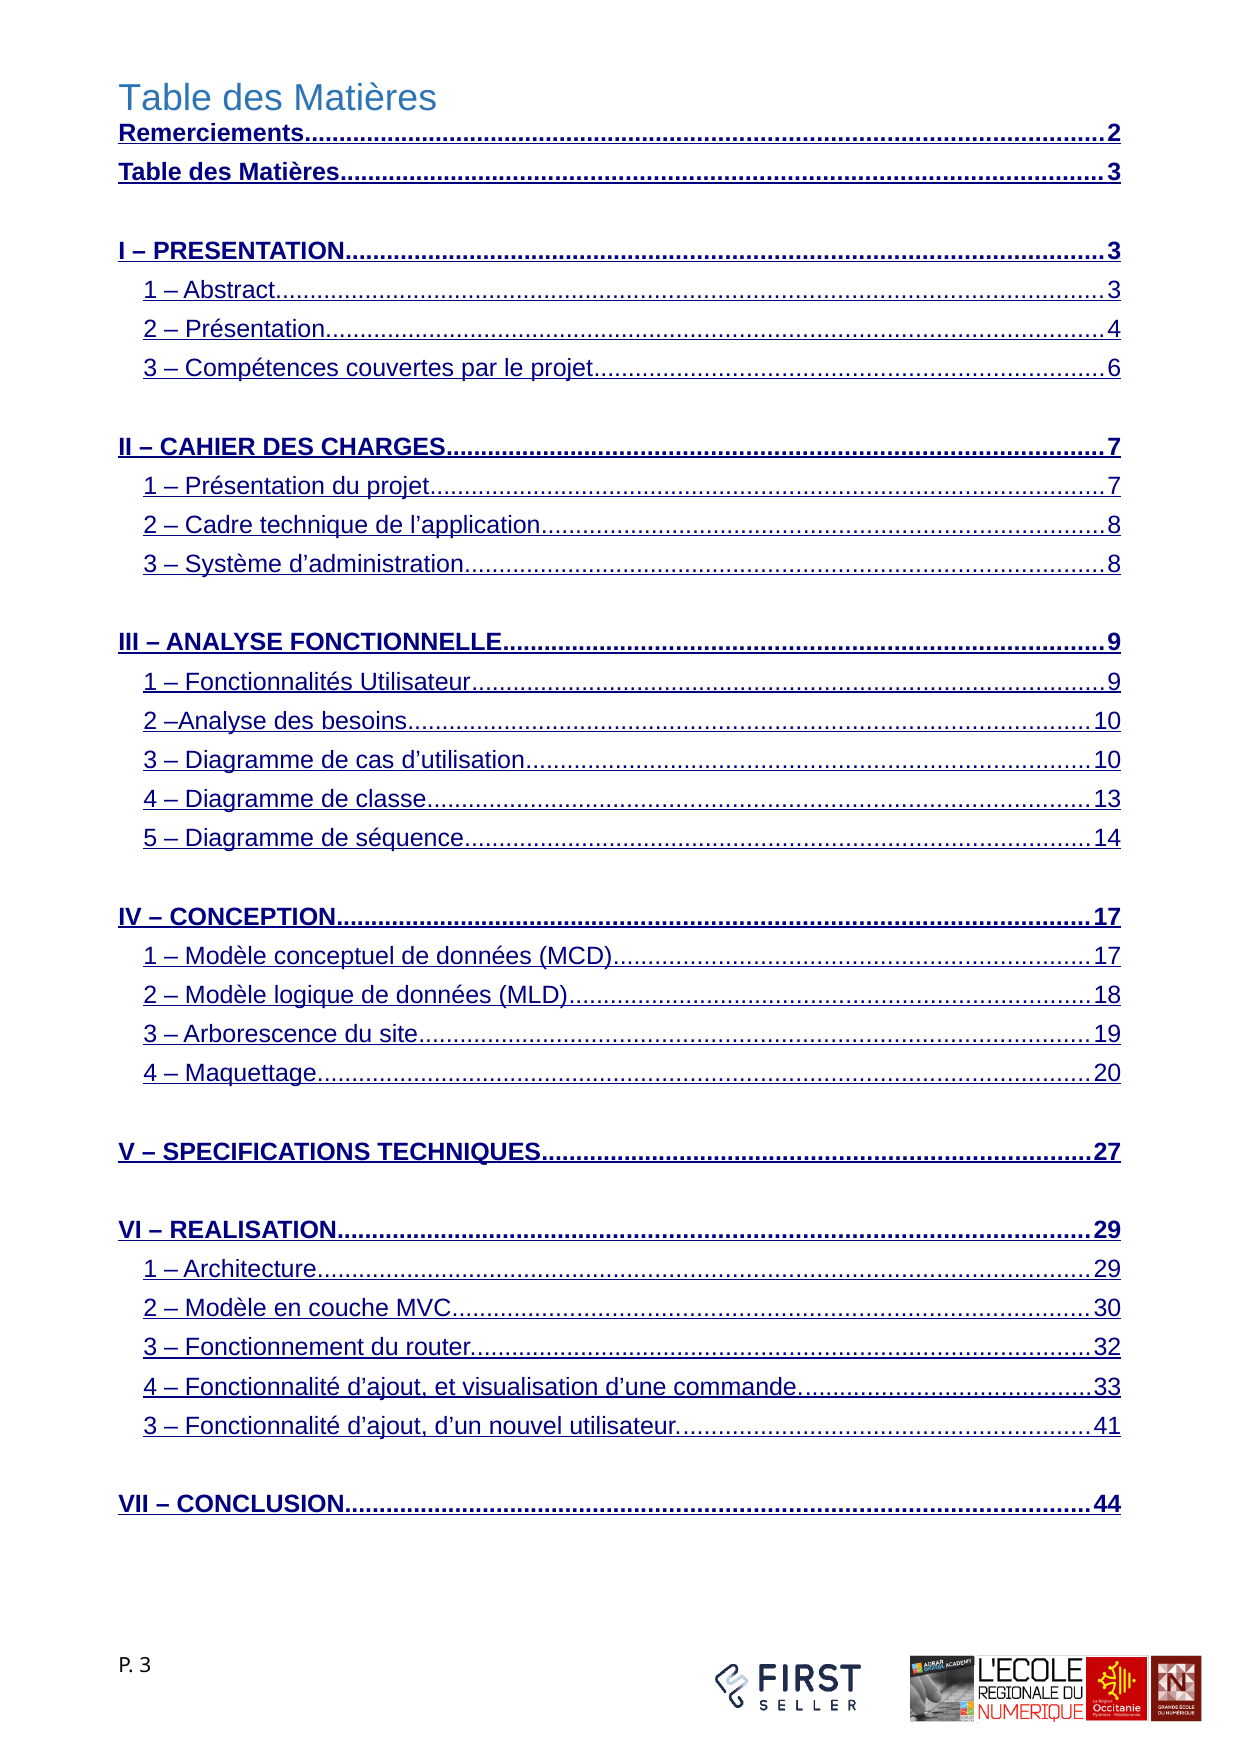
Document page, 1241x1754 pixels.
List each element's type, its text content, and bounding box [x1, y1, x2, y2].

text 4 – Diagramme de classe 13 [143, 784, 1122, 813]
text 2 – Cadre technique de l’application 8 [143, 510, 1122, 538]
text 3 – Diagramme de cas d’utilisation 10 [143, 745, 1122, 773]
text IV – CONCEPTION 17 [118, 901, 1122, 930]
text 2 – Modèle logique de données (MLD) 18 [143, 980, 1122, 1008]
text 2 –Analyse des besoins 10 [143, 706, 1122, 734]
text Table des Matières [118, 75, 1122, 118]
text 1 – Présentation du projet 7 [143, 471, 1122, 499]
text 1 – Fonctionnalités Utilisateur 9 [143, 666, 1122, 695]
text 1 – Modèle conceptuel de données (MCD) 17 [143, 941, 1122, 969]
text I – PRESENTATION 3 [118, 236, 1122, 264]
text V – SPECIFICATIONS TECHNIQUES 27 [118, 1136, 1122, 1165]
text 3 – Système d’administration 8 [143, 549, 1122, 578]
text 1 – Abstract 3 [143, 275, 1122, 303]
text 4 – Maquettage 20 [143, 1058, 1122, 1087]
text 2 – Présentation 4 [143, 314, 1122, 343]
text 3 – Fonctionnalité d’ajout, d’un nouvel utilisateur. 41 [143, 1411, 1122, 1439]
text 5 – Diagramme de séquence 14 [143, 823, 1122, 852]
text 2 – Modèle en couche MVC 30 [143, 1293, 1122, 1322]
text VII – CONCLUSION 44 [118, 1489, 1122, 1518]
text Table des Matières 3 [118, 157, 1122, 186]
text 4 – Fonctionnalité d’ajout, et visualisation d’une commande. 33 [143, 1371, 1122, 1400]
text VI – REALISATION 29 [118, 1215, 1122, 1243]
text 1 – Architecture 29 [143, 1254, 1122, 1283]
text III – ANALYSE FONCTIONNELLE 9 [118, 627, 1122, 656]
text 3 – Arborescence du site 19 [143, 1019, 1122, 1048]
text 3 – Compétences couvertes par le projet 6 [143, 353, 1122, 382]
text II – CAHIER DES CHARGES 7 [118, 431, 1122, 460]
text Remerciements 2 [118, 118, 1122, 147]
text 3 – Fonctionnement du router. 32 [143, 1332, 1122, 1361]
